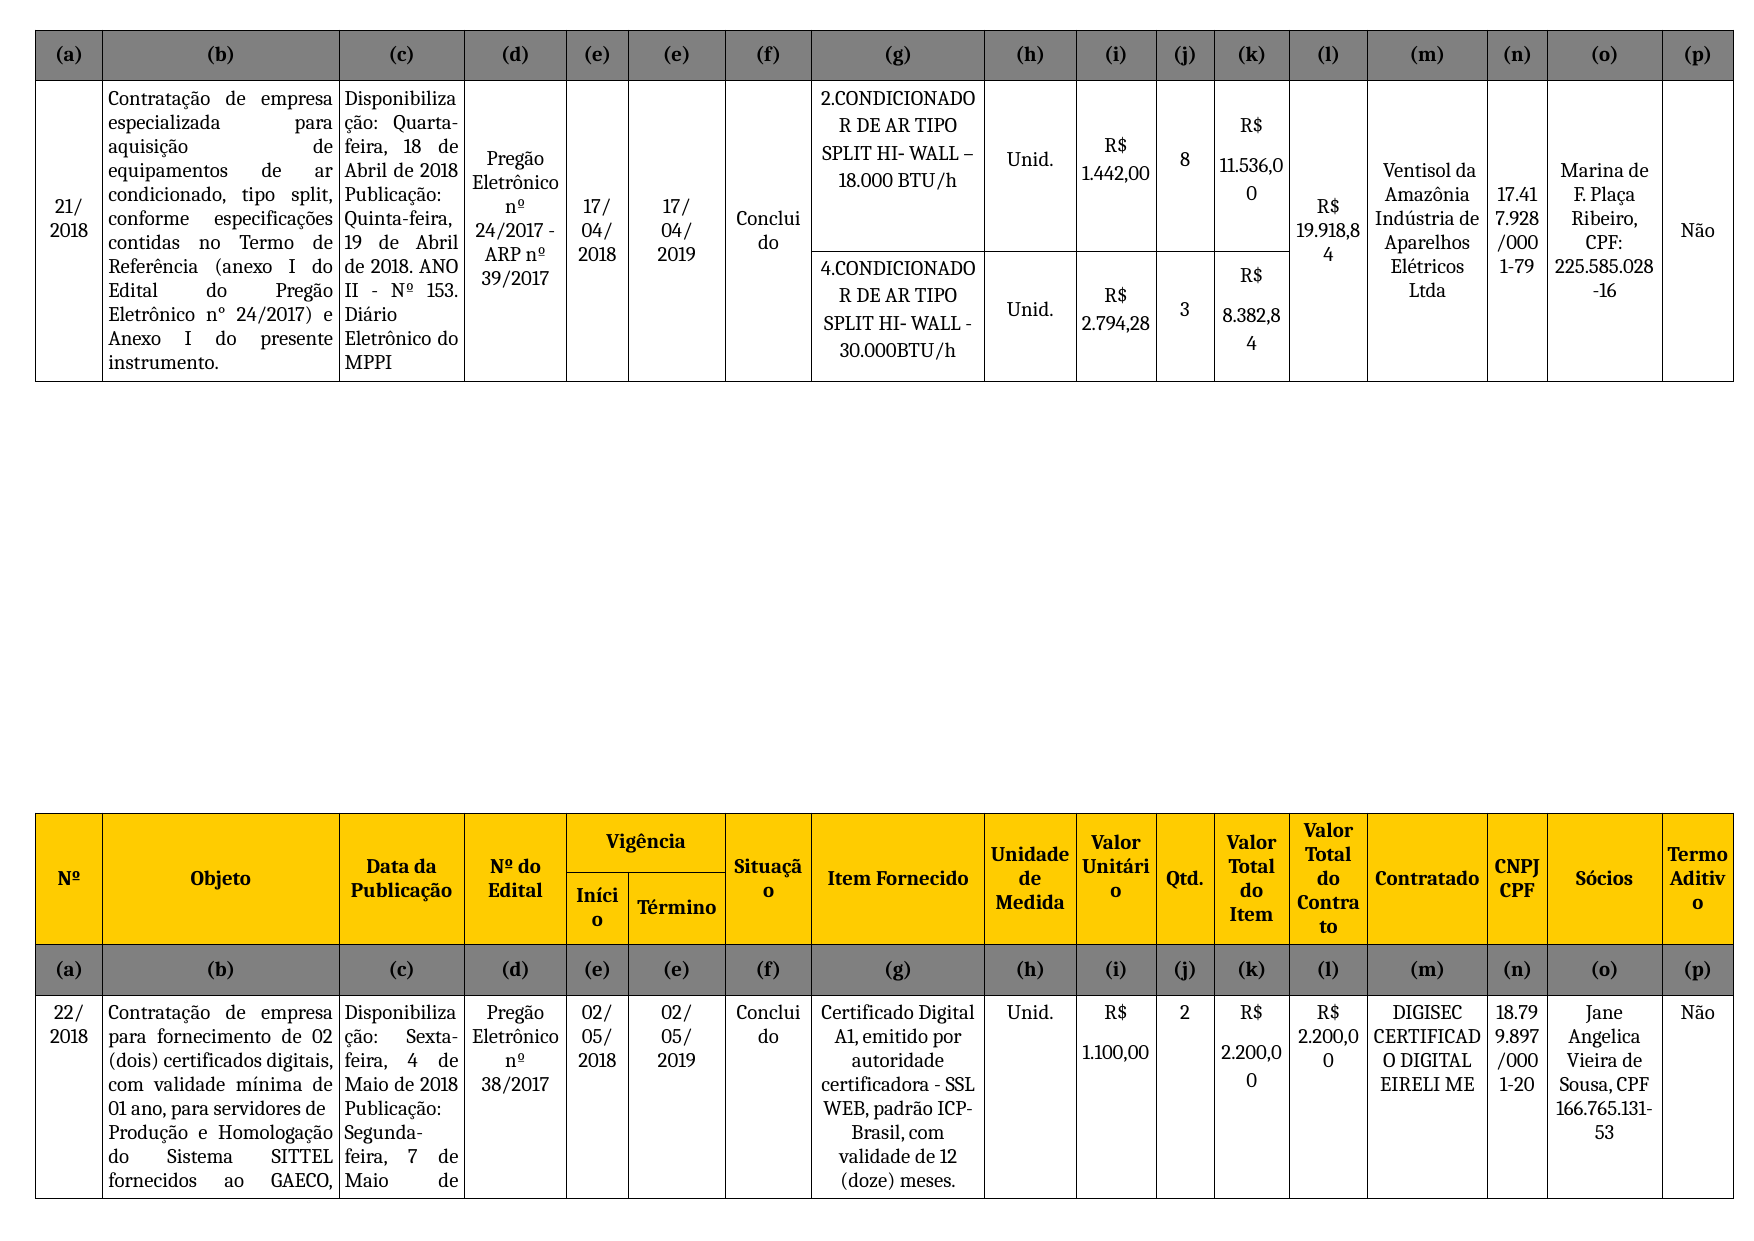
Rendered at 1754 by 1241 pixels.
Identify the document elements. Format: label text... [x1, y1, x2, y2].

table_cell (k) [1215, 31, 1289, 80]
table_header CNPJ CPF [1488, 814, 1547, 944]
table_cell R$ 2.794,28 [1077, 252, 1156, 381]
table_cell (j) [1157, 31, 1214, 80]
table_header Sócios [1548, 814, 1662, 944]
table_cell (j) [1157, 945, 1214, 995]
table_cell R$ 19.918,84 [1290, 81, 1367, 381]
table_cell Disponibilização: Quarta-feira, 18 de Abril de 2018 Publicação: Quinta-feira, 19 de Abril de 2018. ANO II - Nº 153. Diário Eletrônico do MPPI [340, 81, 464, 381]
table_cell 21/ 2018 [36, 81, 102, 381]
table_cell Unid. [985, 252, 1076, 381]
table_header Valor Unitário [1077, 814, 1156, 944]
table_cell (p) [1663, 31, 1733, 80]
table_cell Início [567, 873, 628, 944]
table_cell (e) [629, 31, 725, 80]
table_cell 4.CONDICIONADOR DE AR TIPO SPLIT HI‐ WALL - 30.000BTU/h [812, 252, 984, 381]
table_cell 8 [1157, 81, 1214, 251]
table_cell 18.799.897/0001-20 [1488, 996, 1547, 1198]
table_cell Não [1663, 996, 1733, 1198]
table_cell (c) [340, 945, 464, 995]
table_cell (o) [1548, 945, 1662, 995]
table_cell Não [1663, 81, 1733, 381]
table_cell (k) [1215, 945, 1289, 995]
table_cell (i) [1077, 31, 1156, 80]
table_cell (d) [465, 31, 566, 80]
table_header Objeto [103, 814, 339, 944]
table_cell R$ 11.536,00 [1215, 81, 1289, 251]
table_cell (m) [1368, 945, 1487, 995]
table_cell Término [629, 873, 725, 944]
table_cell 17.417.928/0001-79 [1488, 81, 1547, 381]
table_cell R$ 8.382,84 [1215, 252, 1289, 381]
table_cell 2 [1157, 996, 1214, 1198]
table_header Contratado [1368, 814, 1487, 944]
table_cell Concluido [726, 81, 811, 381]
table_cell 17/ 04/ 2019 [629, 81, 725, 381]
table_cell (a) [36, 31, 102, 80]
table_cell (h) [985, 945, 1076, 995]
table_cell (e) [629, 945, 725, 995]
table_cell Contratação de empresa para fornecimento de 02 (dois) certificados digitais, com validade mínima de 01 ano, para servidores de Produção e Homologação do Sistema SITTEL fornecidos ao GAECO, [103, 996, 339, 1198]
table_header Data da Publicação [340, 814, 464, 944]
table_cell Ventisol da Amazônia Indústria de Aparelhos Elétricos Ltda [1368, 81, 1487, 381]
table_header Valor Total do Contrato [1290, 814, 1367, 944]
table_cell (g) [812, 31, 984, 80]
table_cell (l) [1290, 31, 1367, 80]
table_cell (i) [1077, 945, 1156, 995]
table_cell 3 [1157, 252, 1214, 381]
table_cell (g) [812, 945, 984, 995]
table_header Valor Total do Item [1215, 814, 1289, 944]
table_cell (n) [1488, 945, 1547, 995]
table_cell 17/ 04/ 2018 [567, 81, 628, 381]
table_cell Unid. [985, 81, 1076, 251]
table_cell (e) [567, 945, 628, 995]
table_cell (a) [36, 945, 102, 995]
table_cell Concluido [726, 996, 811, 1198]
table_header Vigência [567, 814, 725, 872]
table_cell 22/ 2018 [36, 996, 102, 1198]
table_cell Jane Angelica Vieira de Sousa, CPF 166.765.131-53 [1548, 996, 1662, 1198]
table_header Nº [36, 814, 102, 944]
table_header Item Fornecido [812, 814, 984, 944]
table_cell 02/ 05/ 2018 [567, 996, 628, 1198]
table_cell 02/ 05/ 2019 [629, 996, 725, 1198]
table_cell Disponibilização: Sexta-feira, 4 de Maio de 2018 Publicação: Segunda-feira, 7 de Maio de [340, 996, 464, 1198]
table_header Termo Aditivo [1663, 814, 1733, 944]
table_cell (b) [103, 945, 339, 995]
table_cell (f) [726, 31, 811, 80]
table_cell Pregão Eletrônico nº 24/2017 - ARP nº 39/2017 [465, 81, 566, 381]
table_header Qtd. [1157, 814, 1214, 944]
table_cell (m) [1368, 31, 1487, 80]
table_cell (h) [985, 31, 1076, 80]
table_cell (e) [567, 31, 628, 80]
table_cell (o) [1548, 31, 1662, 80]
table_cell (n) [1488, 31, 1547, 80]
table_cell (l) [1290, 945, 1367, 995]
table_cell (f) [726, 945, 811, 995]
table_header Unidade de Medida [985, 814, 1076, 944]
table_cell (d) [465, 945, 566, 995]
table_cell (b) [103, 31, 339, 80]
table_cell R$ 2.200,00 [1290, 996, 1367, 1198]
table_cell Unid. [985, 996, 1076, 1198]
table_header Nº do Edital [465, 814, 566, 944]
table_cell R$ 1.100,00 [1077, 996, 1156, 1198]
table_cell DIGISEC CERTIFICADO DIGITAL EIRELI ME [1368, 996, 1487, 1198]
table_cell R$ 2.200,00 [1215, 996, 1289, 1198]
table_cell Certificado Digital A1, emitido por autoridade certificadora - SSL WEB, padrão ICP-Brasil, com validade de 12 (doze) meses. [812, 996, 984, 1198]
table_cell Marina de F. Plaça Ribeiro, CPF: 225.585.028-16 [1548, 81, 1662, 381]
table_cell Pregão Eletrônico nº 38/2017 [465, 996, 566, 1198]
table_cell (c) [340, 31, 464, 80]
table_cell 2.CONDICIONADOR DE AR TIPO SPLIT HI‐ WALL – 18.000 BTU/h [812, 81, 984, 251]
table_header Situação [726, 814, 811, 944]
table_cell Contratação de empresa especializada para aquisição de equipamentos de ar condicionado, tipo split, conforme especificações contidas no Termo de Referência (anexo I do Edital do Pregão Eletrônico n° 24/2017) e Anexo I do presente instrumento. [103, 81, 339, 381]
table_cell (p) [1663, 945, 1733, 995]
table_cell R$ 1.442,00 [1077, 81, 1156, 251]
